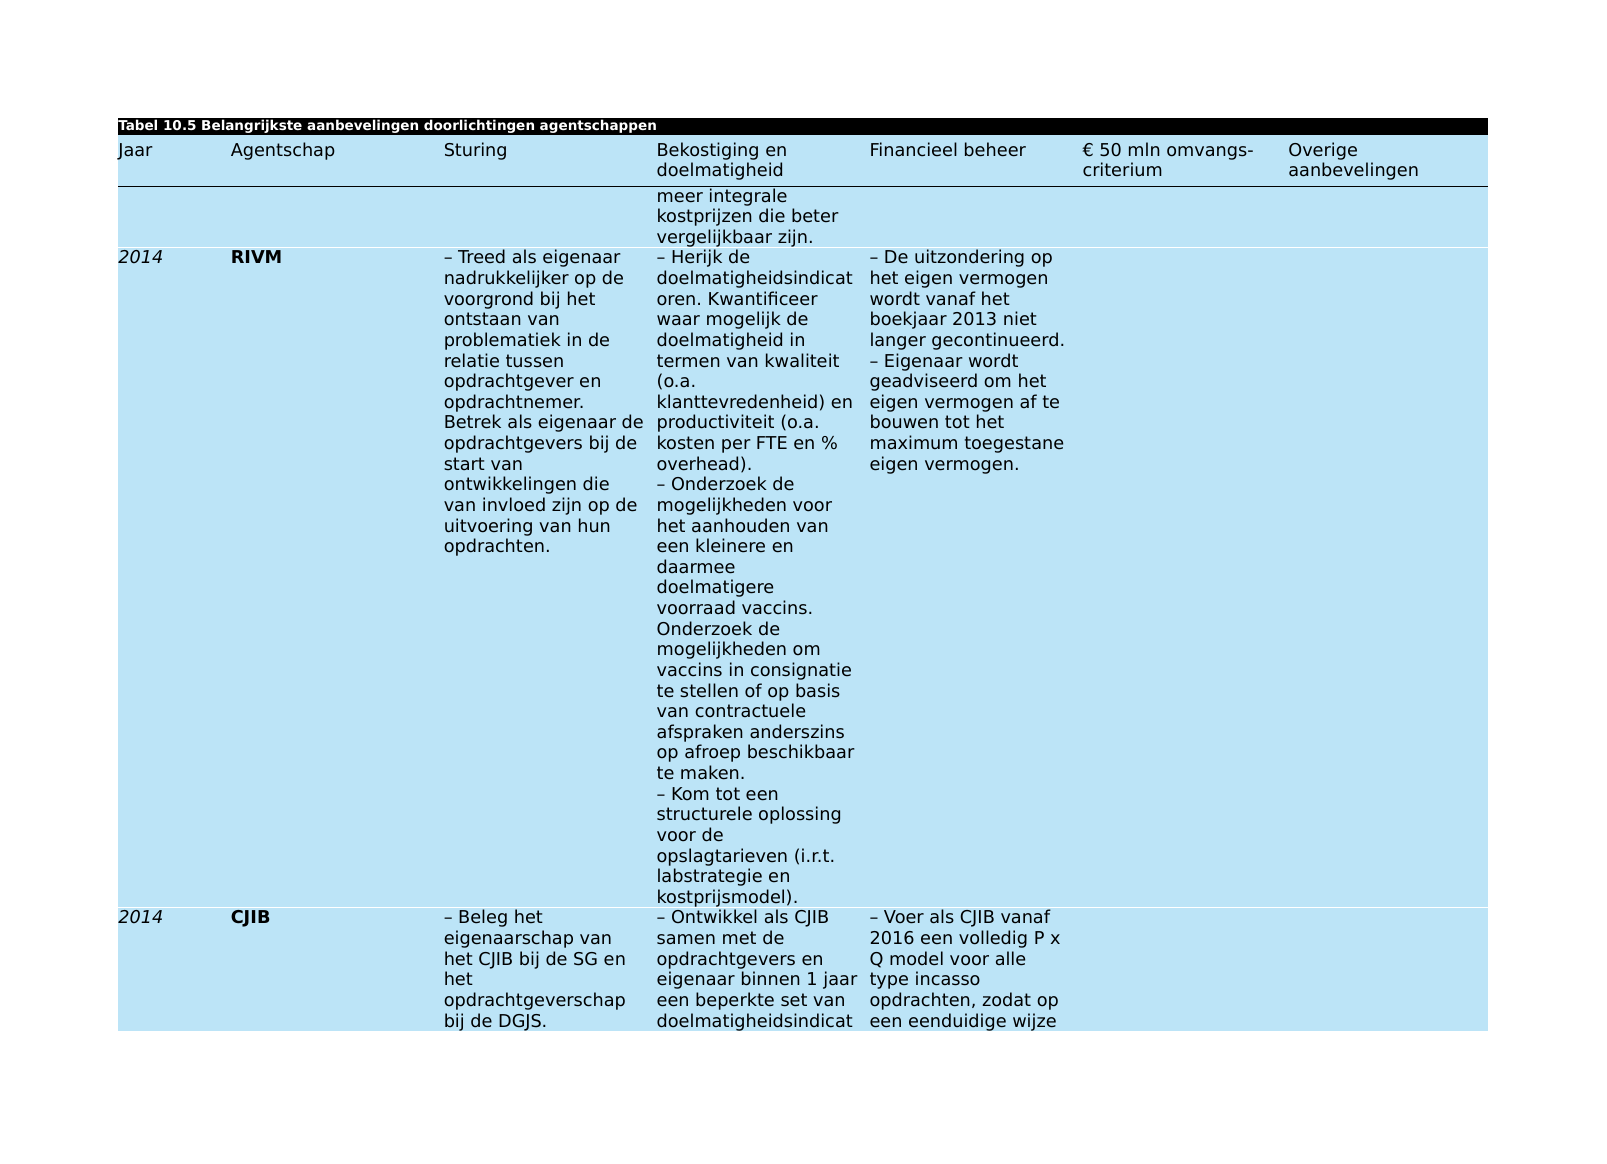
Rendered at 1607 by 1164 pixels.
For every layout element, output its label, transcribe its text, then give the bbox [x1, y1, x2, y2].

table_cell – Ontwikkel als CJIB samen met de opdrachtgevers en eigenaar binnen 1 jaar een beperkte set van doelmatigheidsindicat [650, 908, 863, 1031]
table_cell Agentschap [225, 135, 437, 186]
table_cell € 50 mln omvangs-criterium [1076, 135, 1282, 186]
table_cell RIVM [225, 248, 437, 907]
table_cell Financieel beheer [863, 135, 1076, 186]
table_cell – Treed als eigenaar nadrukkelijker op de voorgrond bij het ontstaan van problematiek in de relatie tussen opdrachtgever en opdrachtnemer. Betrek als eigenaar de opdrachtgevers bij de start van ontwikkelingen die van invloed zijn op de uitvoering van hun opdrachten. [438, 248, 650, 907]
table_cell – Beleg het eigenaarschap van het CJIB bij de SG en het opdrachtgeverschap bij de DGJS. [438, 908, 650, 1031]
table_cell [225, 187, 437, 247]
table_cell [1282, 248, 1488, 907]
table_cell Bekostiging en doelmatigheid [650, 135, 863, 186]
table_cell – De uitzondering op het eigen vermogen wordt vanaf het boekjaar 2013 niet langer gecontinueerd. – Eigenaar wordt geadviseerd om het eigen vermogen af te bouwen tot het maximum toegestane eigen vermogen. [863, 248, 1076, 907]
table_cell [1076, 248, 1282, 907]
table_cell [1282, 187, 1488, 247]
table_cell [1076, 908, 1282, 1031]
table_cell Jaar [118, 135, 224, 186]
table_cell – Herijk de doelmatigheidsindicatoren. Kwantificeer waar mogelijk de doelmatigheid in termen van kwaliteit (o.a. klanttevredenheid) en productiviteit (o.a. kosten per FTE en % overhead). – Onderzoek de mogelijkheden voor het aanhouden van een kleinere en daarmee doelmatigere voorraad vaccins. Onderzoek de mogelijkheden om vaccins in consignatie te stellen of op basis van contractuele afspraken anderszins op afroep beschikbaar te maken. – Kom tot een structurele oplossing voor de opslagtarieven (i.r.t. labstrategie en kostprijsmodel). [650, 248, 863, 907]
table_cell 2014 [118, 908, 224, 1031]
table_cell [863, 187, 1076, 247]
table_header Tabel 10.5 Belangrijkste aanbevelingen doorlichtingen agentschappen [118, 118, 1488, 134]
table_cell Overige aanbevelingen [1282, 135, 1488, 186]
table_cell 2014 [118, 248, 224, 907]
table_cell – Voer als CJIB vanaf 2016 een volledig P x Q model voor alle type incasso opdrachten, zodat op een eenduidige wijze [863, 908, 1076, 1031]
table_cell [438, 187, 650, 247]
table_cell Sturing [438, 135, 650, 186]
table_cell [1282, 908, 1488, 1031]
table_cell meer integrale kostprijzen die beter vergelijkbaar zijn. [650, 187, 863, 247]
table_cell [118, 187, 224, 247]
table_cell [1076, 187, 1282, 247]
table_cell CJIB [225, 908, 437, 1031]
